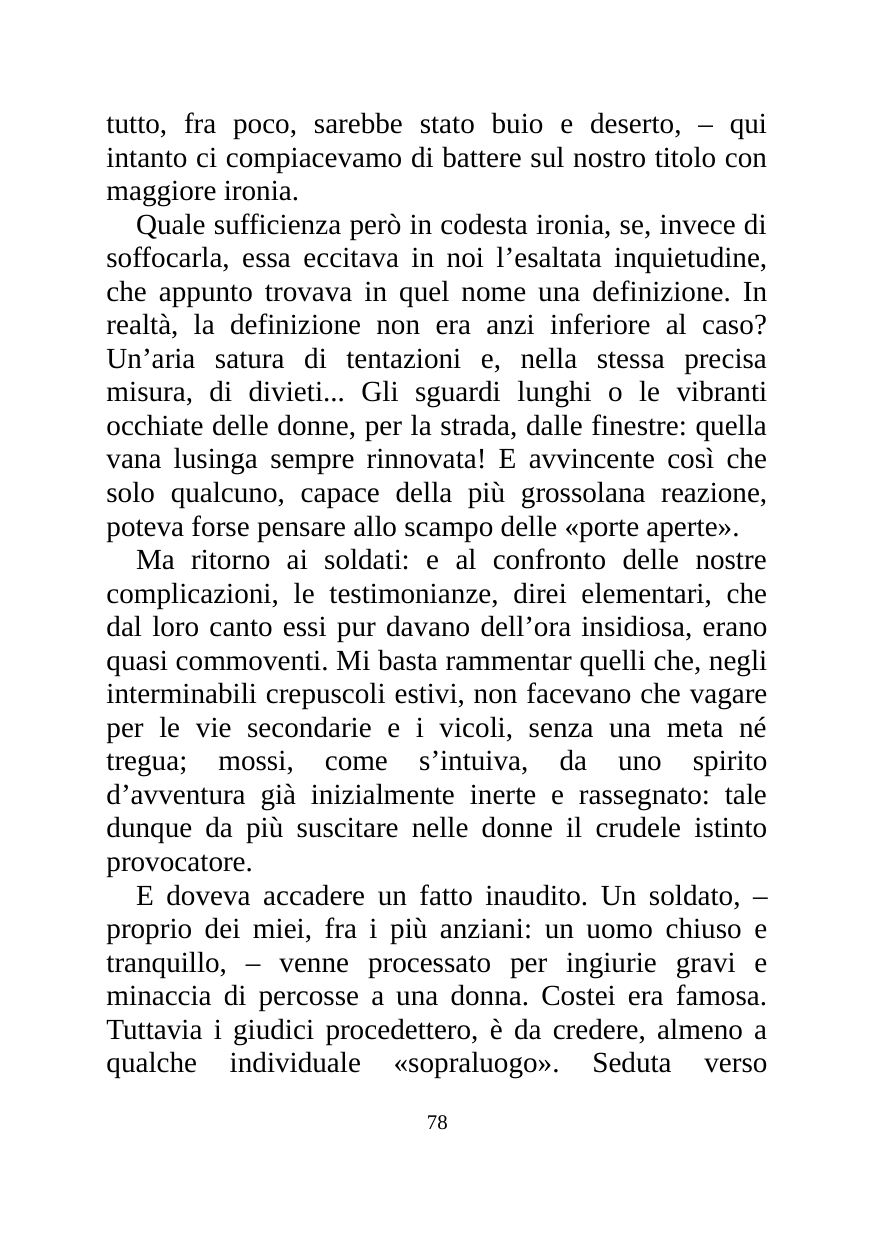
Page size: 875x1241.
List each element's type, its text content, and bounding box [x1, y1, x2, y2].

text E doveva accadere un fatto inaudito. Un soldato, – proprio dei miei, fra i più anziani: un uomo chiuso e tranquillo, – venne processato per ingiurie gravi e minaccia di percosse a una donna. Costei era famosa. Tuttavia i giudici procedettero, è da credere, almeno a qualche individuale «sopraluogo». Seduta verso [106, 878, 768, 1079]
text Quale sufficienza però in codesta ironia, se, invece di soffocarla, essa eccitava in noi l’esaltata inquietudine, che appunto trovava in quel nome una definizione. In realtà, la definizione non era anzi inferiore al caso? Un’aria satura di tentazioni e, nella stessa precisa misura, di divieti... Gli sguardi lunghi o le vibranti occhiate delle donne, per la strada, dalle finestre: quella vana lusinga sempre rinnovata! E avvincente così che solo qualcuno, capace della più grossolana reazione, poteva forse pensare allo scampo delle «porte aperte». [106, 207, 768, 542]
text tutto, fra poco, sarebbe stato buio e deserto, – qui intanto ci compiacevamo di battere sul nostro titolo con maggiore ironia. [106, 106, 768, 207]
text Ma ritorno ai soldati: e al confronto delle nostre complicazioni, le testimonianze, direi elementari, che dal loro canto essi pur davano dell’ora insidiosa, erano quasi commoventi. Mi basta rammentar quelli che, negli interminabili crepuscoli estivi, non facevano che vagare per le vie secondarie e i vicoli, senza una meta né tregua; mossi, come s’intuiva, da uno spirito d’avventura già inizialmente inerte e rassegnato: tale dunque da più suscitare nelle donne il crudele istinto provocatore. [106, 542, 768, 878]
